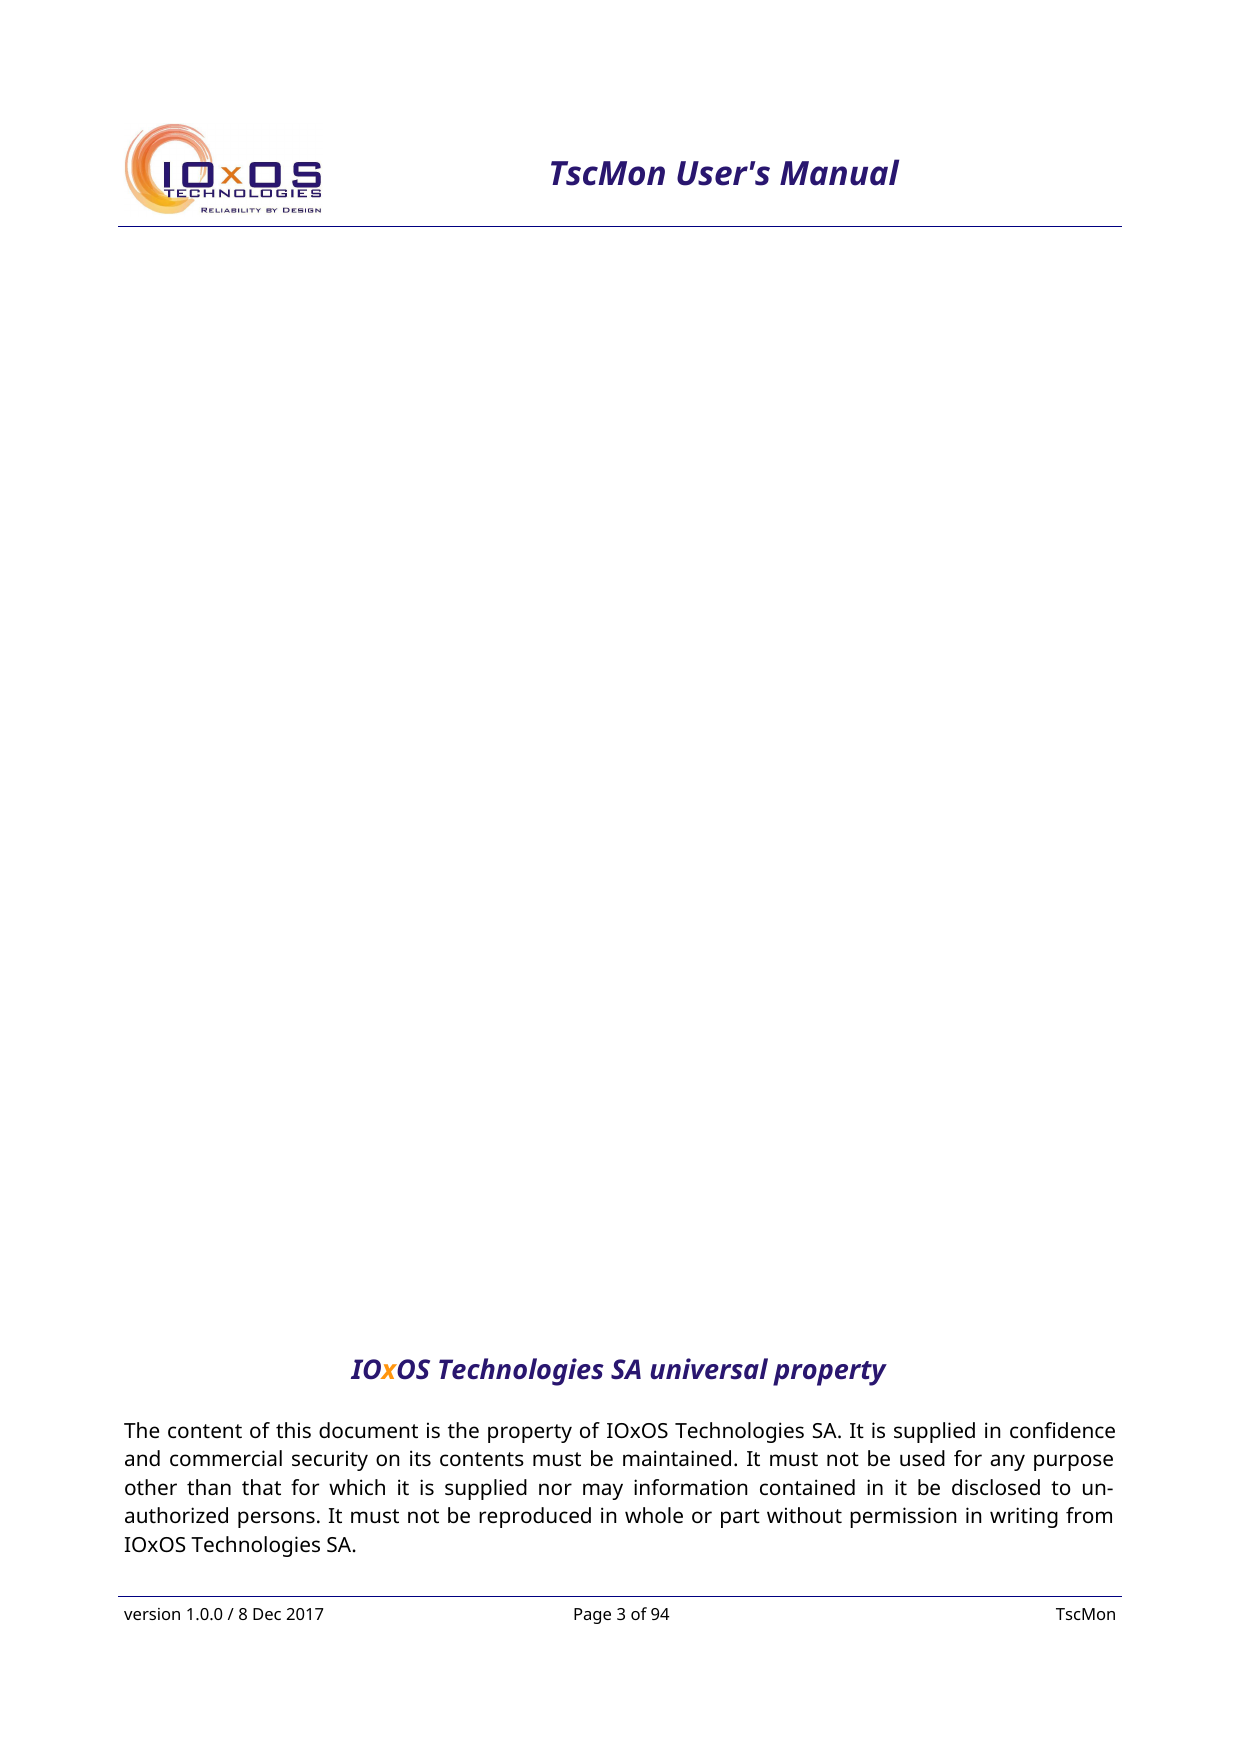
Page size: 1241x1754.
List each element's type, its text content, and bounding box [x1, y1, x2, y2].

picture [123, 123, 323, 217]
table_header IOxOS Technologies SA universal property The content of this document is the property of IOxOS Technologies SA. It is supplied in confidence and commercial security on its contents must be maintained. It must not be used for any purpose other than that for which it is supplied nor may information contained in it be disclosed to un-authorized persons. It must not be reproduced in whole or part without permission in writing from IOxOS Technologies SA. [118, 284, 1122, 1564]
